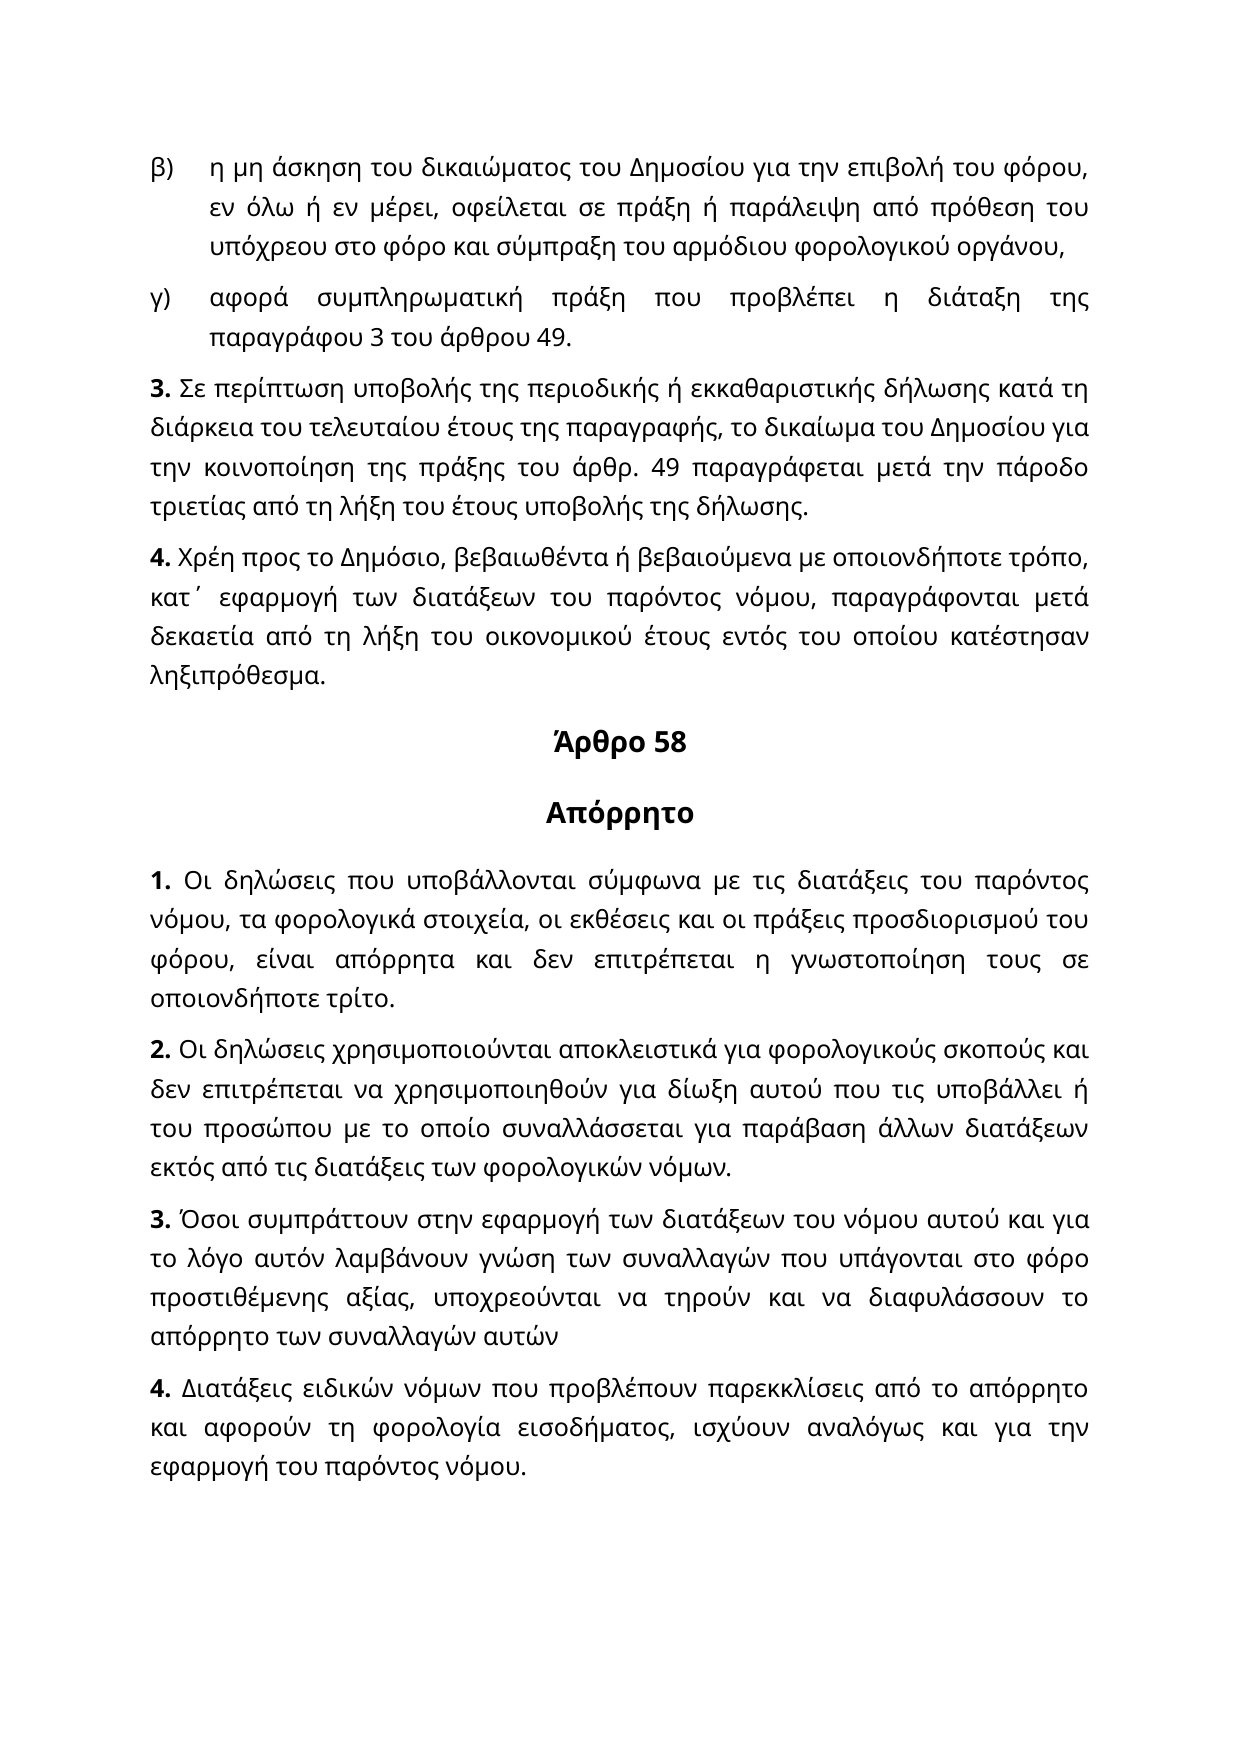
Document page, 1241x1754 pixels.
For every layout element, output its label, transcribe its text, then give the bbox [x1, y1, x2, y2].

text 1. Οι δηλώσεις που υποβάλλονται σύμφωνα με τις διατάξεις του παρόντος νόμου, τα φορολογικά στοιχεία, οι εκθέσεις και οι πράξεις προσδιορισμού του φόρου, είναι απόρρητα και δεν επιτρέπεται η γνωστοποίηση τους σε οποιονδήποτε τρίτο. [150, 863, 1090, 1014]
text 3. Σε περίπτωση υποβολής της περιοδικής ή εκκαθαριστικής δήλωσης κατά τη διάρκεια του τελευταίου έτους της παραγραφής, το δικαίωμα του Δημοσίου για την κοινοποίηση της πράξης του άρθρ. 49 παραγράφεται μετά την πάροδο τριετίας από τη λήξη του έτους υποβολής της δήλωσης. [150, 371, 1090, 522]
subtitle Άρθρο 58 [150, 722, 1090, 761]
list γ) αφορά συμπληρωματική πράξη που προβλέπει η διάταξη της παραγράφου 3 του άρθρου 49. [150, 280, 1090, 353]
list β) η μη άσκηση του δικαιώματος του Δημοσίου για την επιβολή του φόρου, εν όλω ή εν μέρει, οφείλεται σε πράξη ή παράλειψη από πρόθεση του υπόχρεου στο φόρο και σύμπραξη του αρμόδιου φορολογικού οργάνου, [150, 150, 1090, 262]
subtitle Απόρρητο [150, 792, 1090, 832]
text 4. Διατάξεις ειδικών νόμων που προβλέπουν παρεκκλίσεις από το απόρρητο και αφορούν τη φορολογία εισοδήματος, ισχύουν αναλόγως και για την εφαρμογή του παρόντος νόμου. [150, 1370, 1090, 1483]
text 4. Χρέη προς το Δημόσιο, βεβαιωθέντα ή βεβαιούμενα με οποιονδήποτε τρόπο, κατ΄ εφαρμογή των διατάξεων του παρόντος νόμου, παραγράφονται μετά δεκαετία από τη λήξη του οικονομικού έτους εντός του οποίου κατέστησαν ληξιπρόθεσμα. [150, 540, 1090, 692]
text 3. Όσοι συμπράττουν στην εφαρμογή των διατάξεων του νόμου αυτού και για το λόγο αυτόν λαμβάνουν γνώση των συναλλαγών που υπάγονται στο φόρο προστιθέμενης αξίας, υποχρεούνται να τηρούν και να διαφυλάσσουν το απόρρητο των συναλλαγών αυτών [150, 1201, 1090, 1353]
text 2. Οι δηλώσεις χρησιμοποιούνται αποκλειστικά για φορολογικούς σκοπούς και δεν επιτρέπεται να χρησιμοποιηθούν για δίωξη αυτού που τις υποβάλλει ή του προσώπου με το οποίο συναλλάσσεται για παράβαση άλλων διατάξεων εκτός από τις διατάξεις των φορολογικών νόμων. [150, 1032, 1090, 1184]
